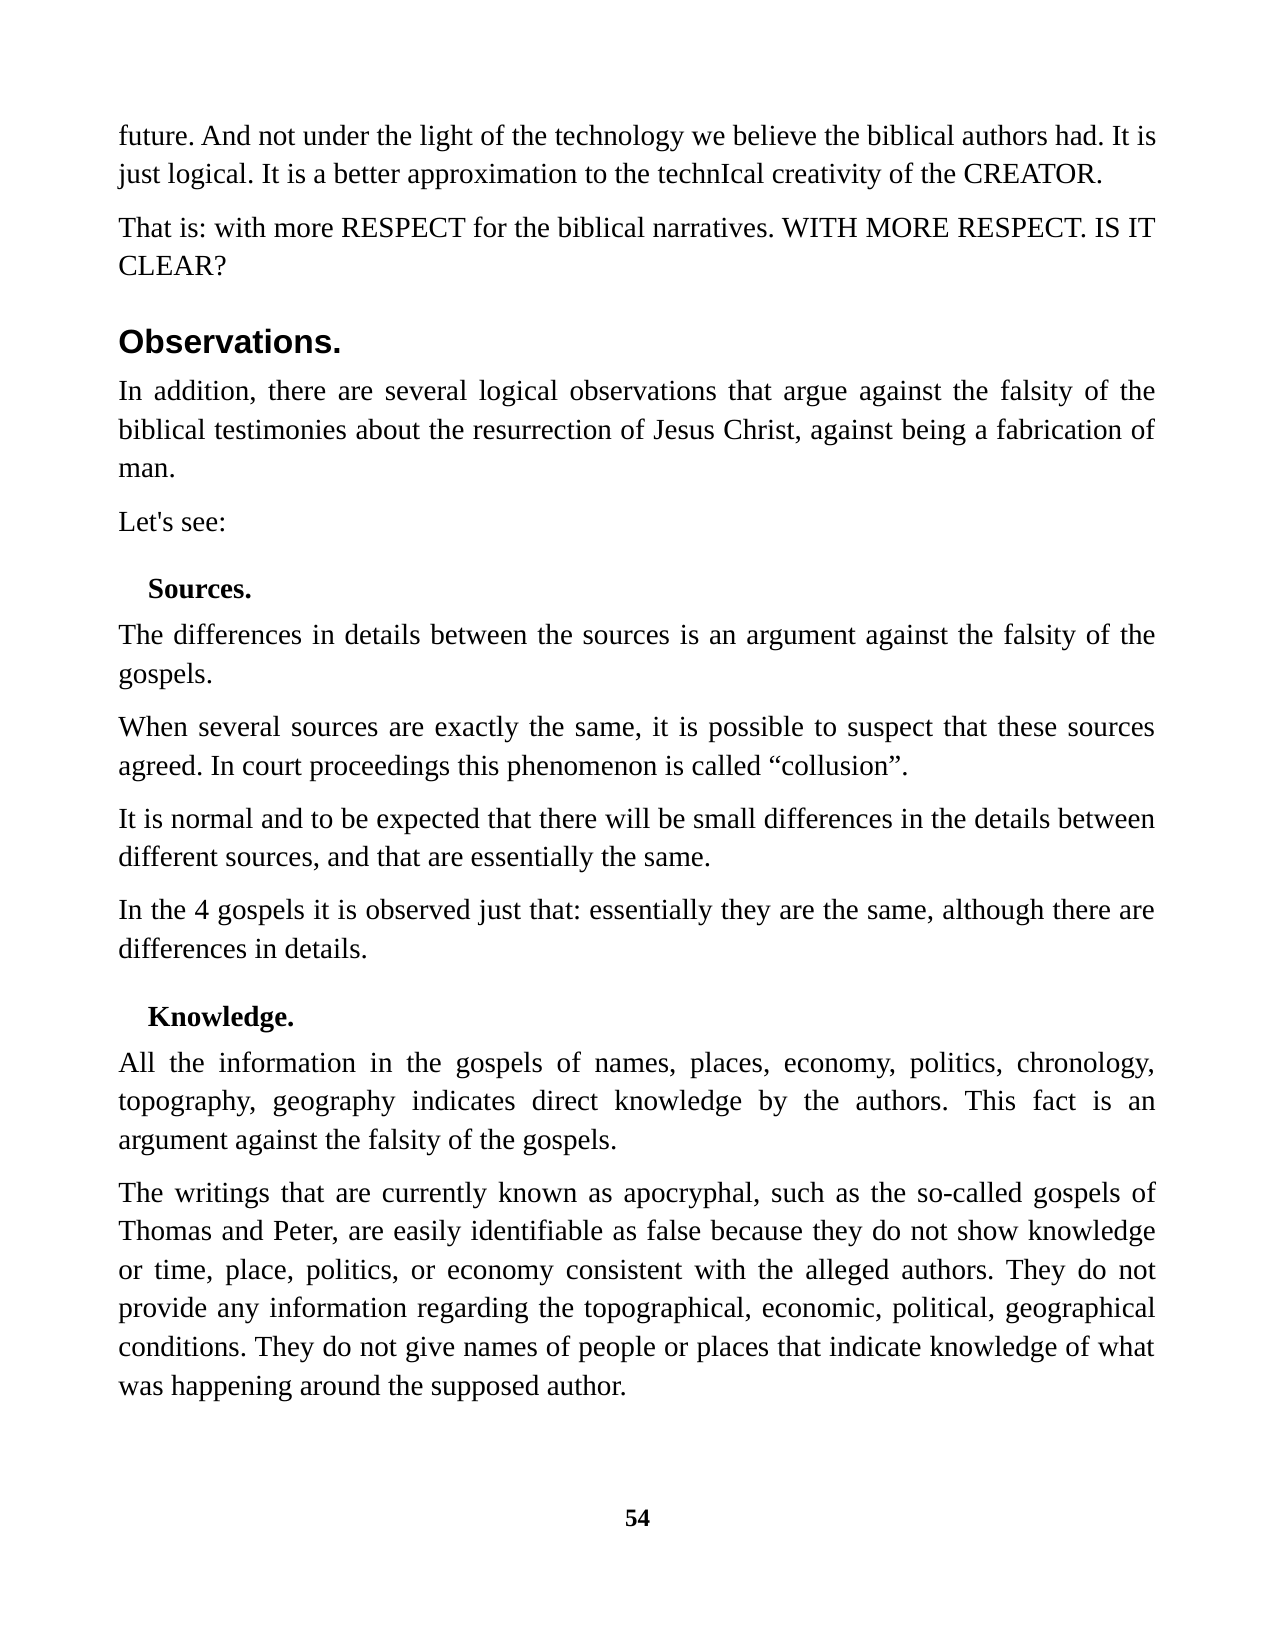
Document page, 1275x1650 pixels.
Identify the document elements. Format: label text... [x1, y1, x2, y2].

text future. And not under the light of the technology we believe the biblical authors had. It is just logical. It is a better approximation to the technIcal creativity of the CREATOR. [118, 118, 1157, 190]
text When several sources are exactly the same, it is possible to suspect that these sources agreed. In court proceedings this phenomenon is called “collusion”. [118, 709, 1157, 781]
subtitle Observations. [118, 322, 1157, 361]
text In the 4 gospels it is observed just that: essentially they are the same, although there are differences in details. [118, 892, 1157, 964]
text It is normal and to be expected that there will be small differences in the details between different sources, and that are essentially the same. [118, 801, 1157, 873]
text In addition, there are several logical observations that argue against the falsity of the biblical testimonies about the resurrection of Jesus Christ, against being a fabrication of man. [118, 373, 1157, 484]
text Let's see: [118, 504, 1157, 537]
subtitle Sources. [148, 571, 1157, 605]
text The differences in details between the sources is an argument against the falsity of the gospels. [118, 617, 1157, 689]
text All the information in the gospels of names, places, economy, politics, chronology, topography, geography indicates direct knowledge by the authors. This fact is an argument against the falsity of the gospels. [118, 1045, 1157, 1155]
text That is: with more RESPECT for the biblical narratives. WITH MORE RESPECT. IS IT CLEAR? [118, 210, 1157, 282]
text The writings that are currently known as apocryphal, such as the so-called gospels of Thomas and Peter, are easily identifiable as false because they do not show knowledge or time, place, politics, or economy consistent with the alleged authors. They do not provide any information regarding the topographical, economic, political, geographical conditions. They do not give names of people or places that indicate knowledge of what was happening around the supposed author. [118, 1175, 1157, 1401]
subtitle Knowledge. [148, 999, 1157, 1032]
